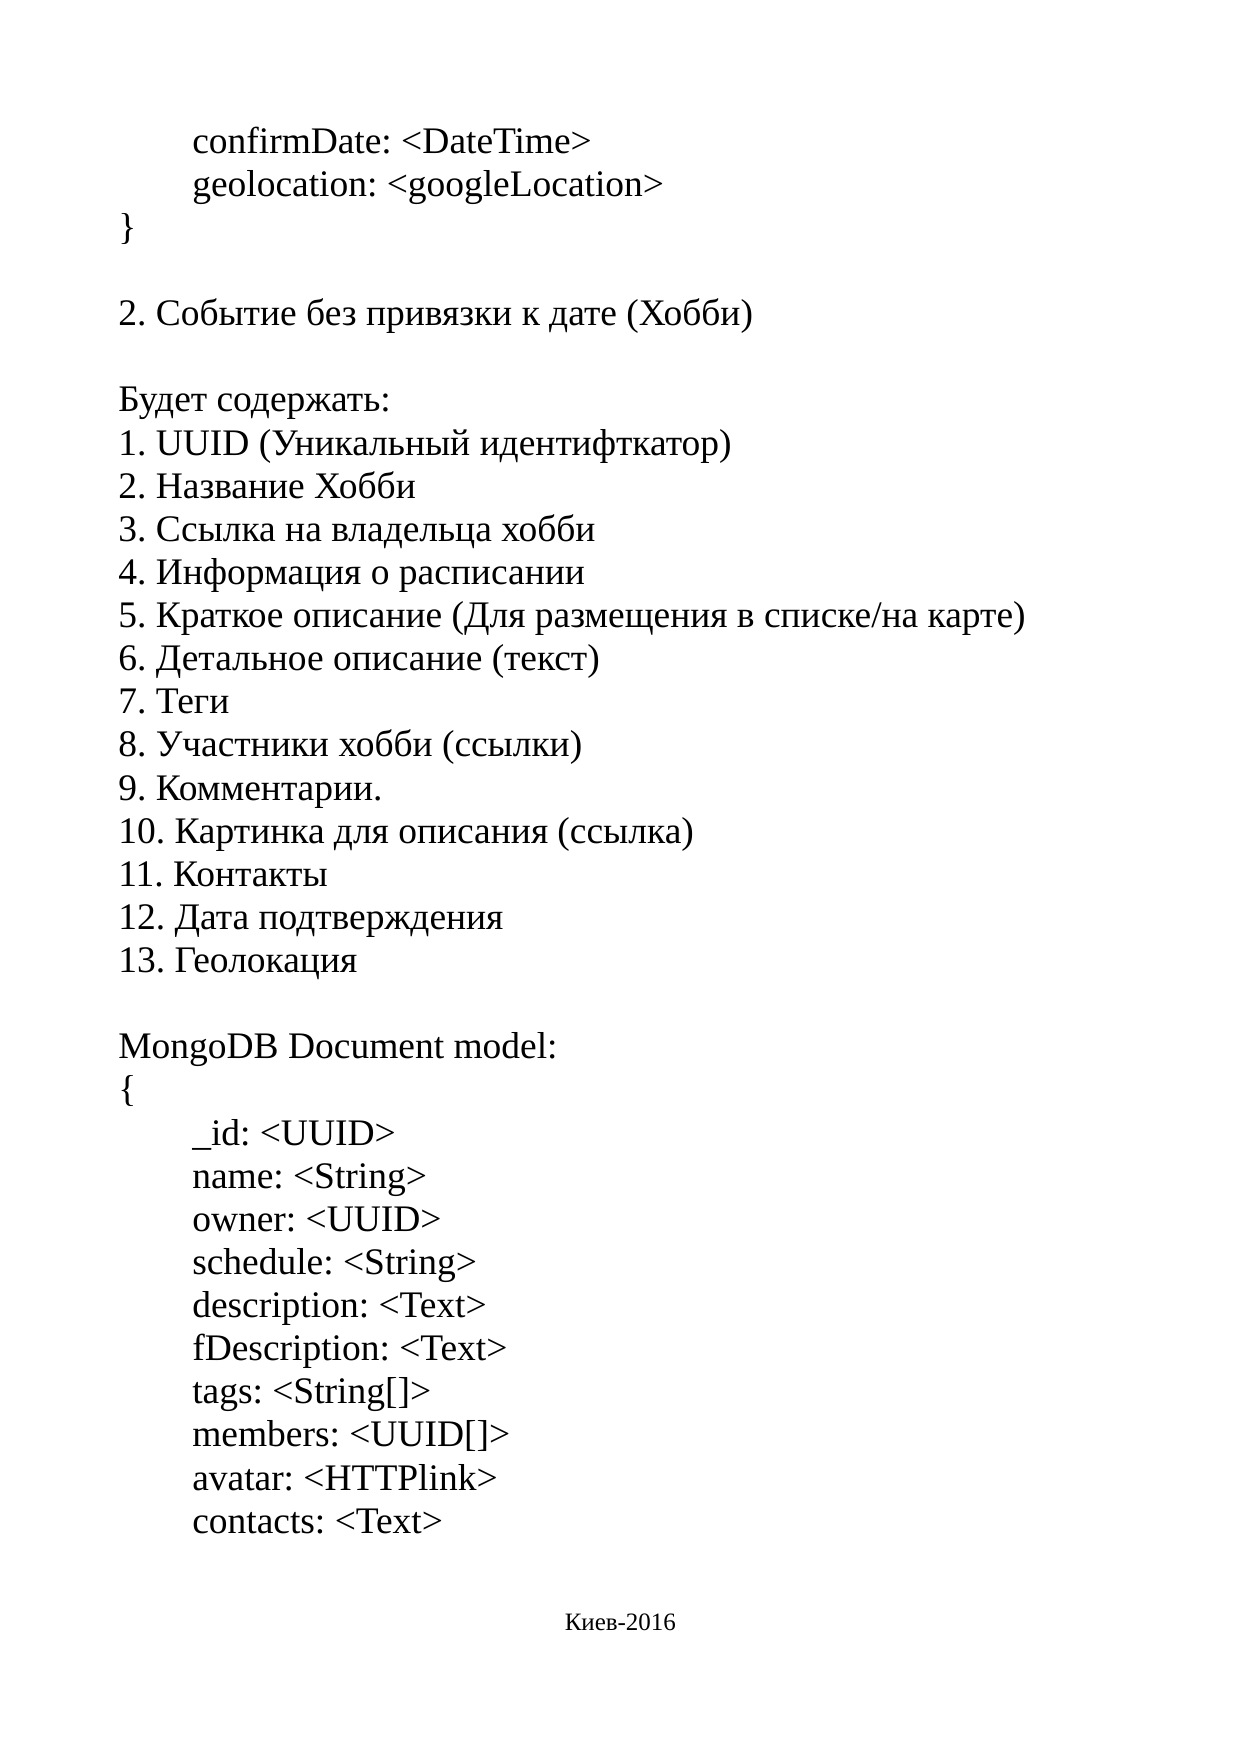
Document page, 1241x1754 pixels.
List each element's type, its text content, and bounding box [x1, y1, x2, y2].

text tags: <String[]> [118, 1369, 1122, 1412]
text { [118, 1067, 1122, 1110]
text Будет содержать: [118, 377, 1122, 420]
text _id: <UUID> [118, 1110, 1122, 1153]
text name: <String> [118, 1153, 1122, 1196]
text 8. Участники хобби (ссылки) [118, 722, 1122, 765]
text schedule: <String> [118, 1239, 1122, 1282]
text confirmDate: <DateTime> [118, 118, 1122, 161]
text geolocation: <googleLocation> [118, 161, 1122, 204]
text fDescription: <Text> [118, 1326, 1122, 1369]
text description: <Text> [118, 1282, 1122, 1326]
text 10. Картинка для описания (ссылка) [118, 808, 1122, 851]
text } [118, 204, 1122, 247]
text avatar: <HTTPlink> [118, 1455, 1122, 1498]
text 6. Детальное описание (текст) [118, 636, 1122, 679]
text MongoDB Document model: [118, 1024, 1122, 1067]
text 5. Краткое описание (Для размещения в списке/на карте) [118, 592, 1122, 636]
text 4. Информация о расписании [118, 549, 1122, 592]
text members: <UUID[]> [118, 1412, 1122, 1455]
text 12. Дата подтверждения [118, 894, 1122, 937]
text 1. UUID (Уникальный идентифткатор) [118, 420, 1122, 463]
text 9. Комментарии. [118, 765, 1122, 808]
text 11. Контакты [118, 851, 1122, 894]
text owner: <UUID> [118, 1196, 1122, 1239]
text 13. Геолокация [118, 937, 1122, 981]
text contacts: <Text> [118, 1498, 1122, 1541]
text 2. Событие без привязки к дате (Хобби) [118, 291, 1122, 334]
text 7. Теги [118, 679, 1122, 722]
text 3. Ссылка на владельца хобби [118, 506, 1122, 549]
text 2. Название Хобби [118, 463, 1122, 506]
